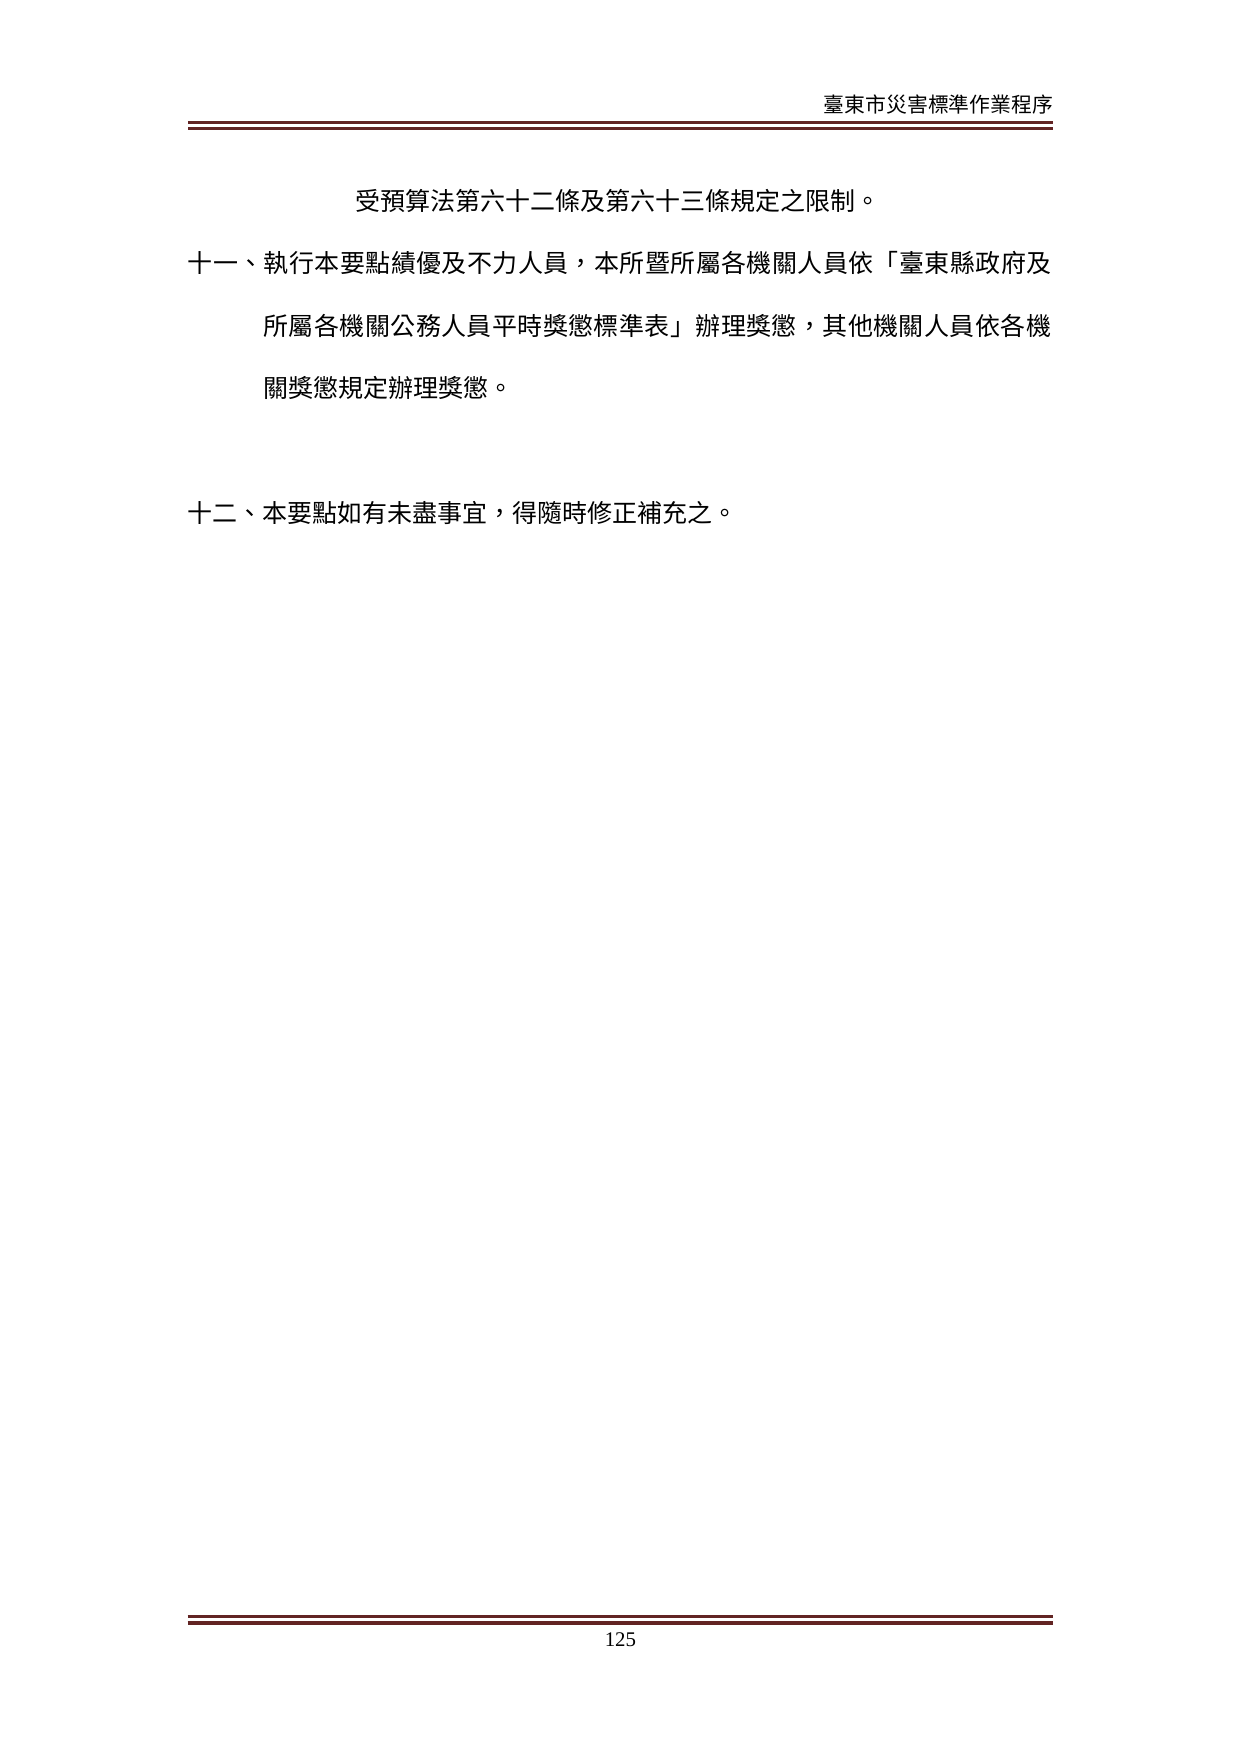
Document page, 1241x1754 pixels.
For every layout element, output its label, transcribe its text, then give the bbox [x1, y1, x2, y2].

text 十二、本要點如有未盡事宜，得隨時修正補充之。 [187, 470, 1053, 532]
text 十一、執行本要點績優及不力人員，本所暨所屬各機關人員依「臺東縣政府及所屬各機關公務人員平時獎懲標準表」辦理獎懲，其他機關人員依各機關獎懲規定辦理獎懲。 [187, 220, 1053, 407]
list 受預算法第六十二條及第六十三條規定之限制。 [232, 157, 1053, 220]
